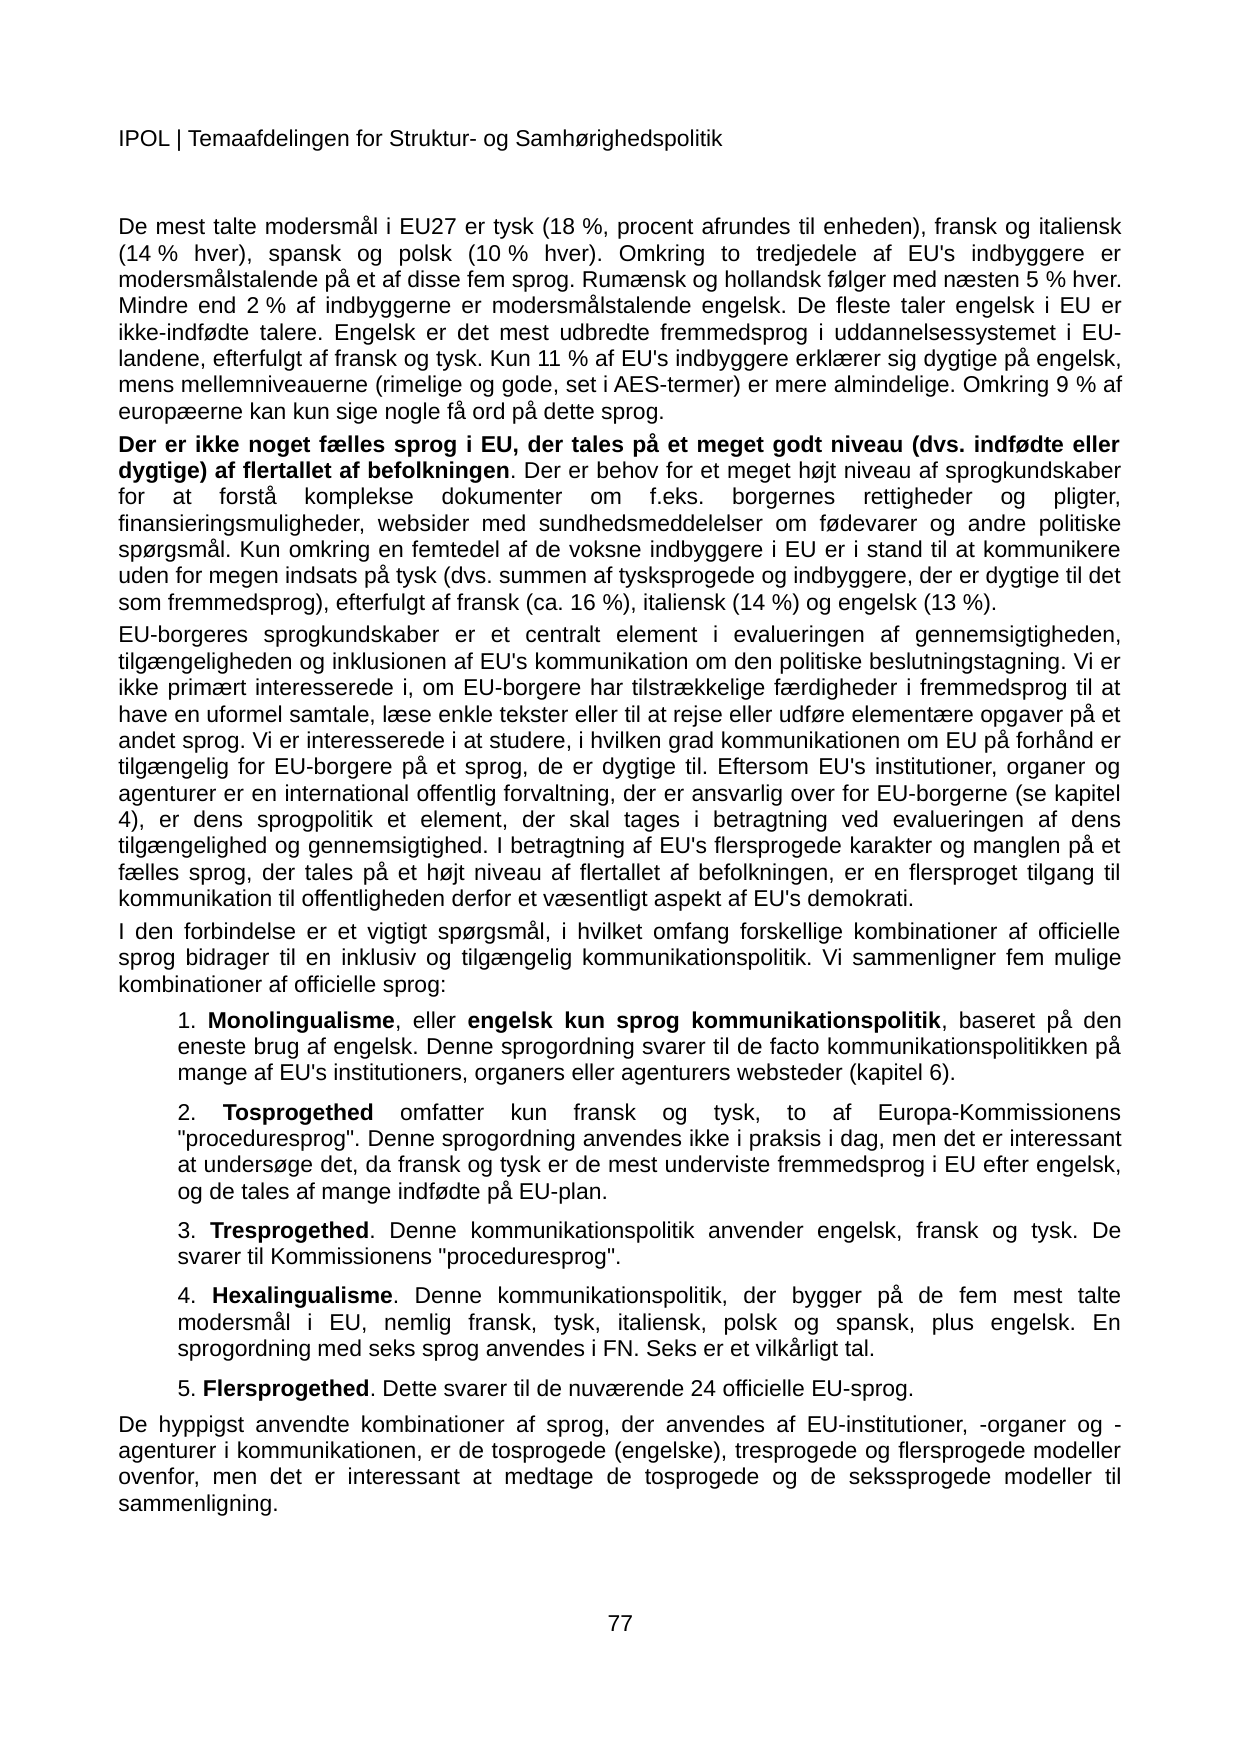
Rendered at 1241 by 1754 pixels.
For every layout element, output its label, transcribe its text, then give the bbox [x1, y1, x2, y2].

text 2. Tosprogethed omfatter kun fransk og tysk, to af Europa-Kommissionens "proceduresprog". Denne sprogordning anvendes ikke i praksis i dag, men det er interessant at undersøge det, da fransk og tysk er de mest underviste fremmedsprog i EU efter engelsk, og de tales af mange indfødte på EU-plan. [177, 1098, 1122, 1204]
text De mest talte modersmål i EU27 er tysk (18 %, procent afrundes til enheden), fransk og italiensk (14 % hver), spansk og polsk (10 % hver). Omkring to tredjedele af EU's indbyggere er modersmålstalende på et af disse fem sprog. Rumænsk og hollandsk følger med næsten 5 % hver. Mindre end 2 % af indbyggerne er modersmålstalende engelsk. De fleste taler engelsk i EU er ikke-indfødte talere. Engelsk er det mest udbredte fremmedsprog i uddannelsessystemet i EU-landene, efterfulgt af fransk og tysk. Kun 11 % af EU's indbyggere erklærer sig dygtige på engelsk, mens mellemniveauerne (rimelige og gode, set i AES-termer) er mere almindelige. Omkring 9 % af europæerne kan kun sige nogle få ord på dette sprog. [118, 213, 1122, 424]
text 3. Tresprogethed. Denne kommunikationspolitik anvender engelsk, fransk og tysk. De svarer til Kommissionens "proceduresprog". [177, 1217, 1122, 1269]
text Der er ikke noget fælles sprog i EU, der tales på et meget godt niveau (dvs. indfødte eller dygtige) af flertallet af befolkningen. Der er behov for et meget højt niveau af sprogkundskaber for at forstå komplekse dokumenter om f.eks. borgernes rettigheder og pligter, finansieringsmuligheder, websider med sundhedsmeddelelser om fødevarer og andre politiske spørgsmål. Kun omkring en femtedel af de voksne indbyggere i EU er i stand til at kommunikere uden for megen indsats på tysk (dvs. summen af tysksprogede og indbyggere, der er dygtige til det som fremmedsprog), efterfulgt af fransk (ca. 16 %), italiensk (14 %) og engelsk (13 %). [118, 431, 1122, 615]
text EU-borgeres sprogkundskaber er et centralt element i evalueringen af gennemsigtigheden, tilgængeligheden og inklusionen af EU's kommunikation om den politiske beslutningstagning. Vi er ikke primært interesserede i, om EU-borgere har tilstrækkelige færdigheder i fremmedsprog til at have en uformel samtale, læse enkle tekster eller til at rejse eller udføre elementære opgaver på et andet sprog. Vi er interesserede i at studere, i hvilken grad kommunikationen om EU på forhånd er tilgængelig for EU-borgere på et sprog, de er dygtige til. Eftersom EU's institutioner, organer og agenturer er en international offentlig forvaltning, der er ansvarlig over for EU-borgerne (se kapitel 4), er dens sprogpolitik et element, der skal tages i betragtning ved evalueringen af dens tilgængelighed og gennemsigtighed. I betragtning af EU's flersprogede karakter og manglen på et fælles sprog, der tales på et højt niveau af flertallet af befolkningen, er en flersproget tilgang til kommunikation til offentligheden derfor et væsentligt aspekt af EU's demokrati. [118, 621, 1122, 911]
text 4. Hexalingualisme. Denne kommunikationspolitik, der bygger på de fem mest talte modersmål i EU, nemlig fransk, tysk, italiensk, polsk og spansk, plus engelsk. En sprogordning med seks sprog anvendes i FN. Seks er et vilkårligt tal. [177, 1282, 1122, 1362]
text I den forbindelse er et vigtigt spørgsmål, i hvilket omfang forskellige kombinationer af officielle sprog bidrager til en inklusiv og tilgængelig kommunikationspolitik. Vi sammenligner fem mulige kombinationer af officielle sprog: [118, 918, 1122, 997]
text De hyppigst anvendte kombinationer af sprog, der anvendes af EU-institutioner, -organer og -agenturer i kommunikationen, er de tosprogede (engelske), tresprogede og flersprogede modeller ovenfor, men det er interessant at medtage de tosprogede og de sekssprogede modeller til sammenligning. [118, 1411, 1122, 1516]
text 1. Monolingualisme, eller engelsk kun sprog kommunikationspolitik, baseret på den eneste brug af engelsk. Denne sprogordning svarer til de facto kommunikationspolitikken på mange af EU's institutioners, organers eller agenturers websteder (kapitel 6). [177, 1007, 1122, 1086]
text 5. Flersprogethed. Dette svarer til de nuværende 24 officielle EU-sprog. [177, 1374, 1122, 1401]
